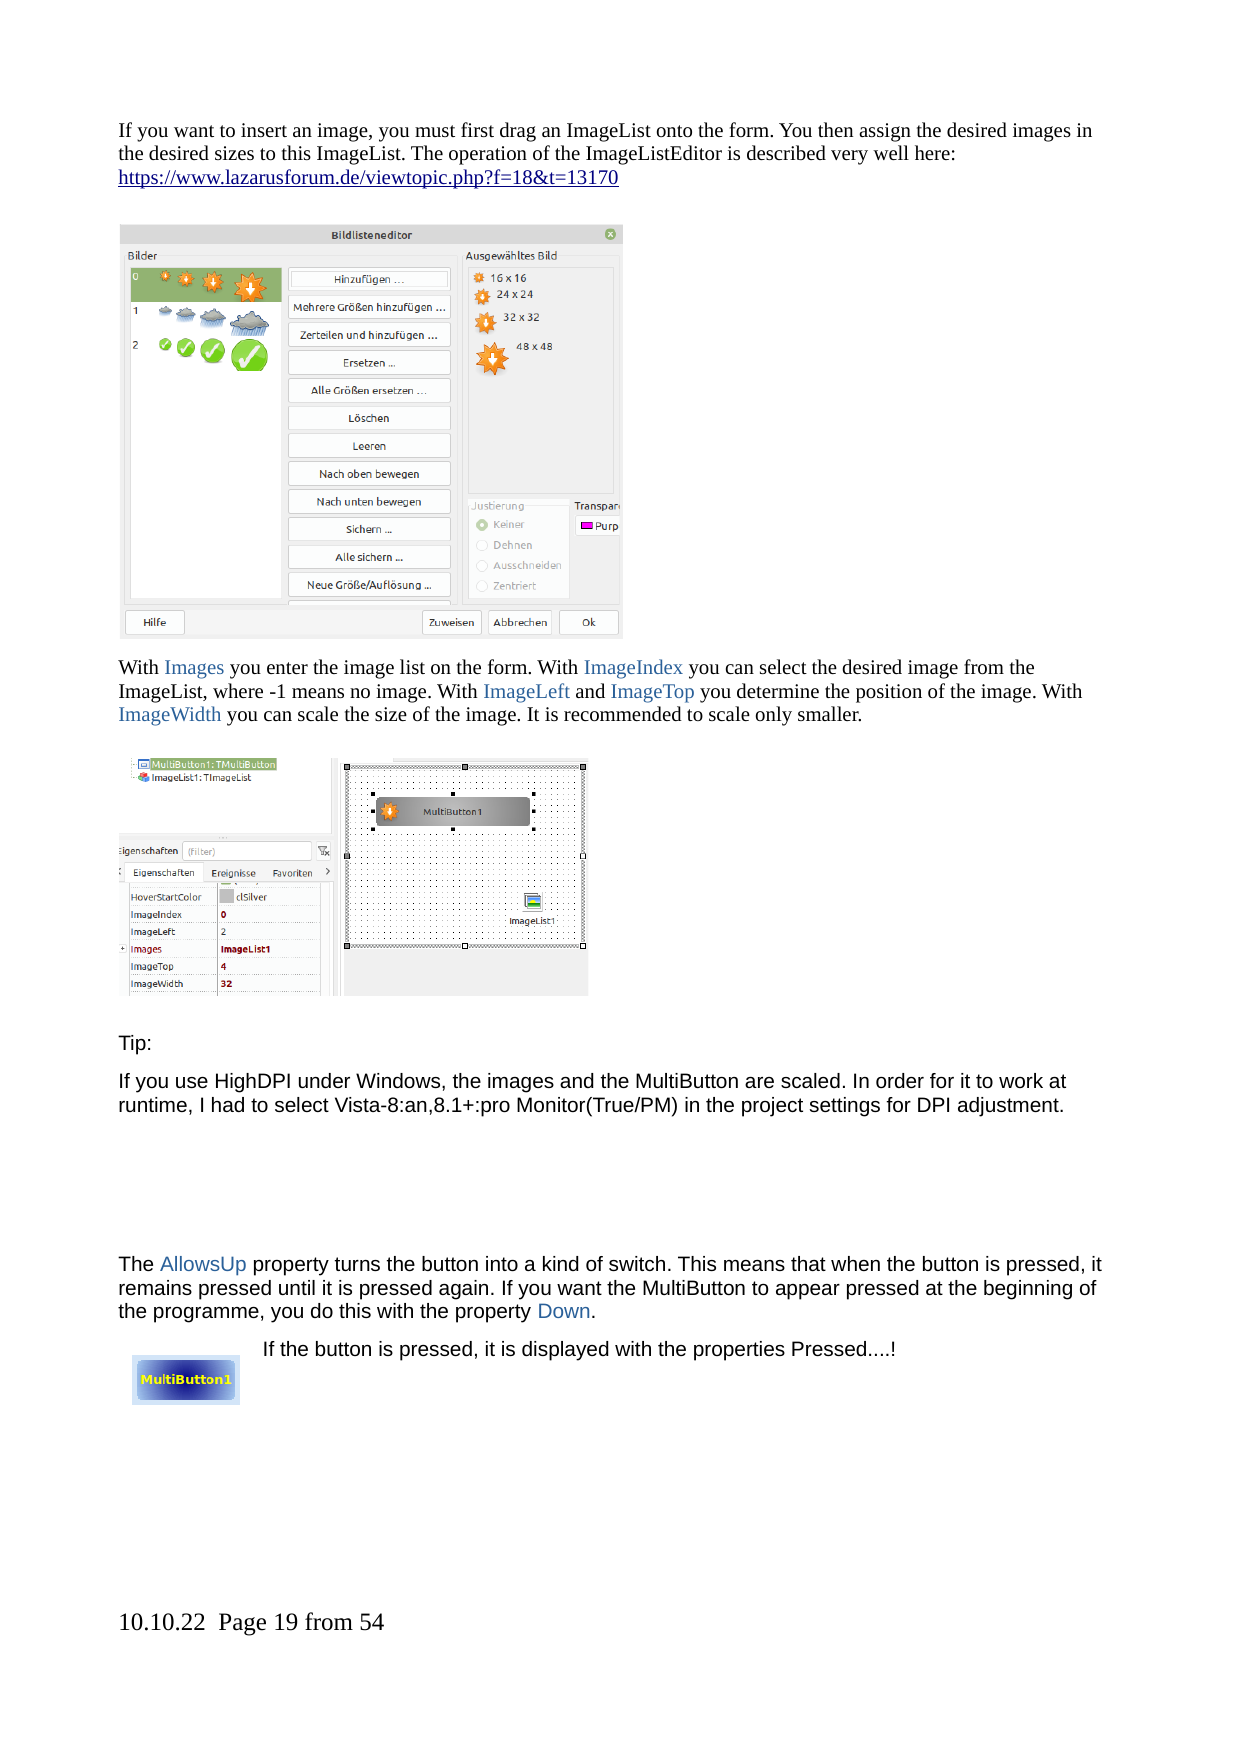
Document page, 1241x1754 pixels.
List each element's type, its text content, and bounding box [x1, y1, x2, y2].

picture [120, 1345, 251, 1412]
text If you use HighDPI under Windows, the images and the MultiButton are scaled. In order for it to work at runtime, I had to select Vista-8:an,8.1+:pro Monitor(True/PM) in the project settings for DPI adjustment. [118, 1070, 1122, 1141]
text The AllowsUp property turns the button into a kind of switch. This means that when the button is pressed, it remains pressed until it is pressed again. If you want the MultiButton to appear pressed at the beginning of the programme, you do this with the property Down. [118, 1252, 1122, 1323]
text Tip: [118, 1032, 1122, 1056]
text If the button is pressed, it is displayed with the properties Pressed....! [118, 1338, 1122, 1362]
picture [119, 224, 623, 639]
text With Images you enter the image list on the form. With ImageIndex you can select the desired image from the ImageList, where -1 means no image. With ImageLeft and ImageTop you determine the position of the image. With ImageWidth you can scale the size of the image. It is recommended to scale only smaller. [118, 656, 1122, 727]
text If you want to insert an image, you must first drag an ImageList onto the form. You then assign the desired images in the desired sizes to this ImageList. The operation of the ImageListEditor is described very well here: https://www.lazarusforum.de/viewtopic.php?f=18&t=13170 [118, 118, 1122, 189]
picture [119, 758, 589, 996]
